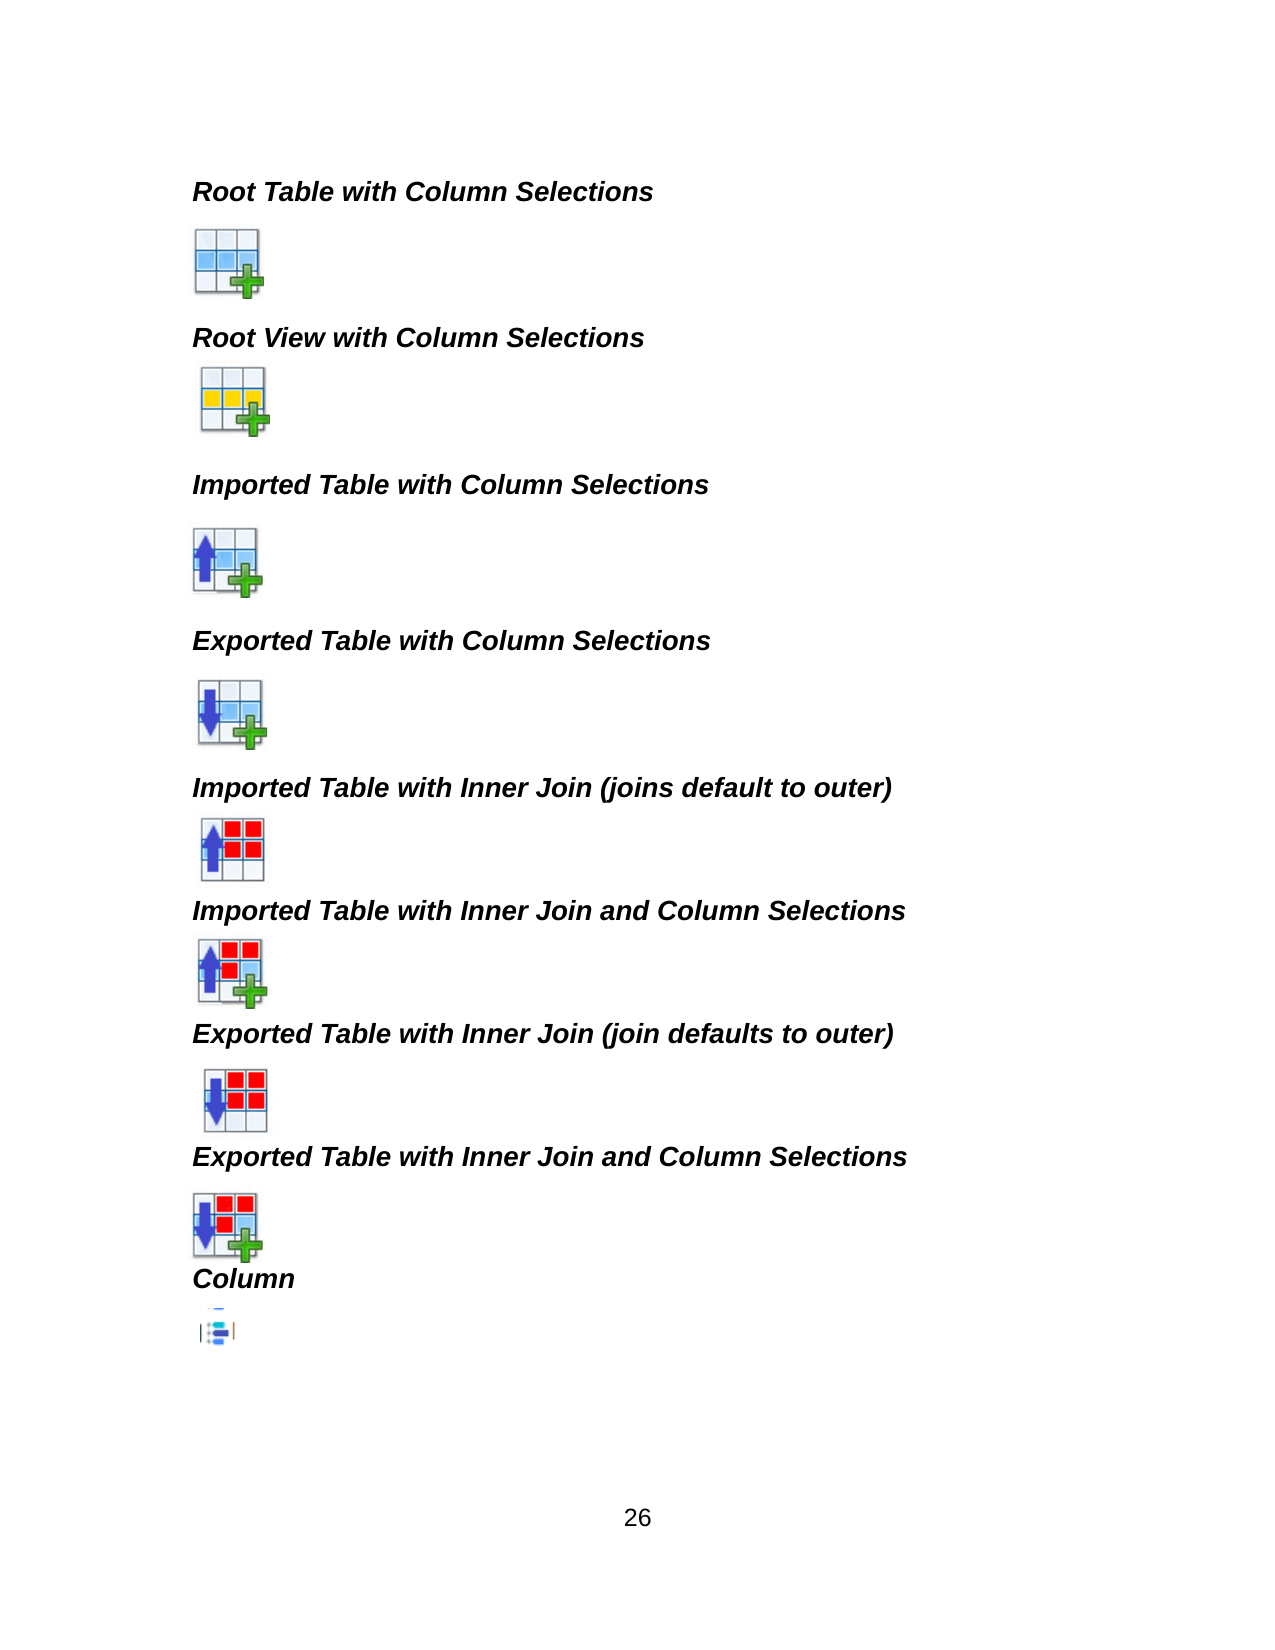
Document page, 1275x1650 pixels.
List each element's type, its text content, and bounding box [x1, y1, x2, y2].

picture [200, 1308, 235, 1351]
picture [187, 522, 263, 598]
picture [192, 933, 268, 1009]
subtitle Root Table with Column Selections [118, 175, 1157, 207]
picture [192, 675, 268, 750]
subtitle Exported Table with Column Selections [118, 624, 1157, 656]
picture [195, 812, 271, 888]
subtitle Root View with Column Selections [118, 322, 1157, 354]
subtitle Imported Table with Inner Join and Column Selections [118, 894, 1157, 926]
subtitle Exported Table with Inner Join (join defaults to outer) [118, 1017, 1157, 1049]
picture [198, 1063, 274, 1139]
subtitle Exported Table with Inner Join and Column Selections [118, 1140, 1157, 1172]
subtitle Column [118, 1263, 1157, 1295]
picture [189, 224, 264, 299]
picture [187, 1187, 263, 1263]
picture [195, 361, 270, 437]
subtitle Imported Table with Column Selections [118, 468, 1157, 500]
subtitle Imported Table with Inner Join (joins default to outer) [118, 771, 1157, 803]
